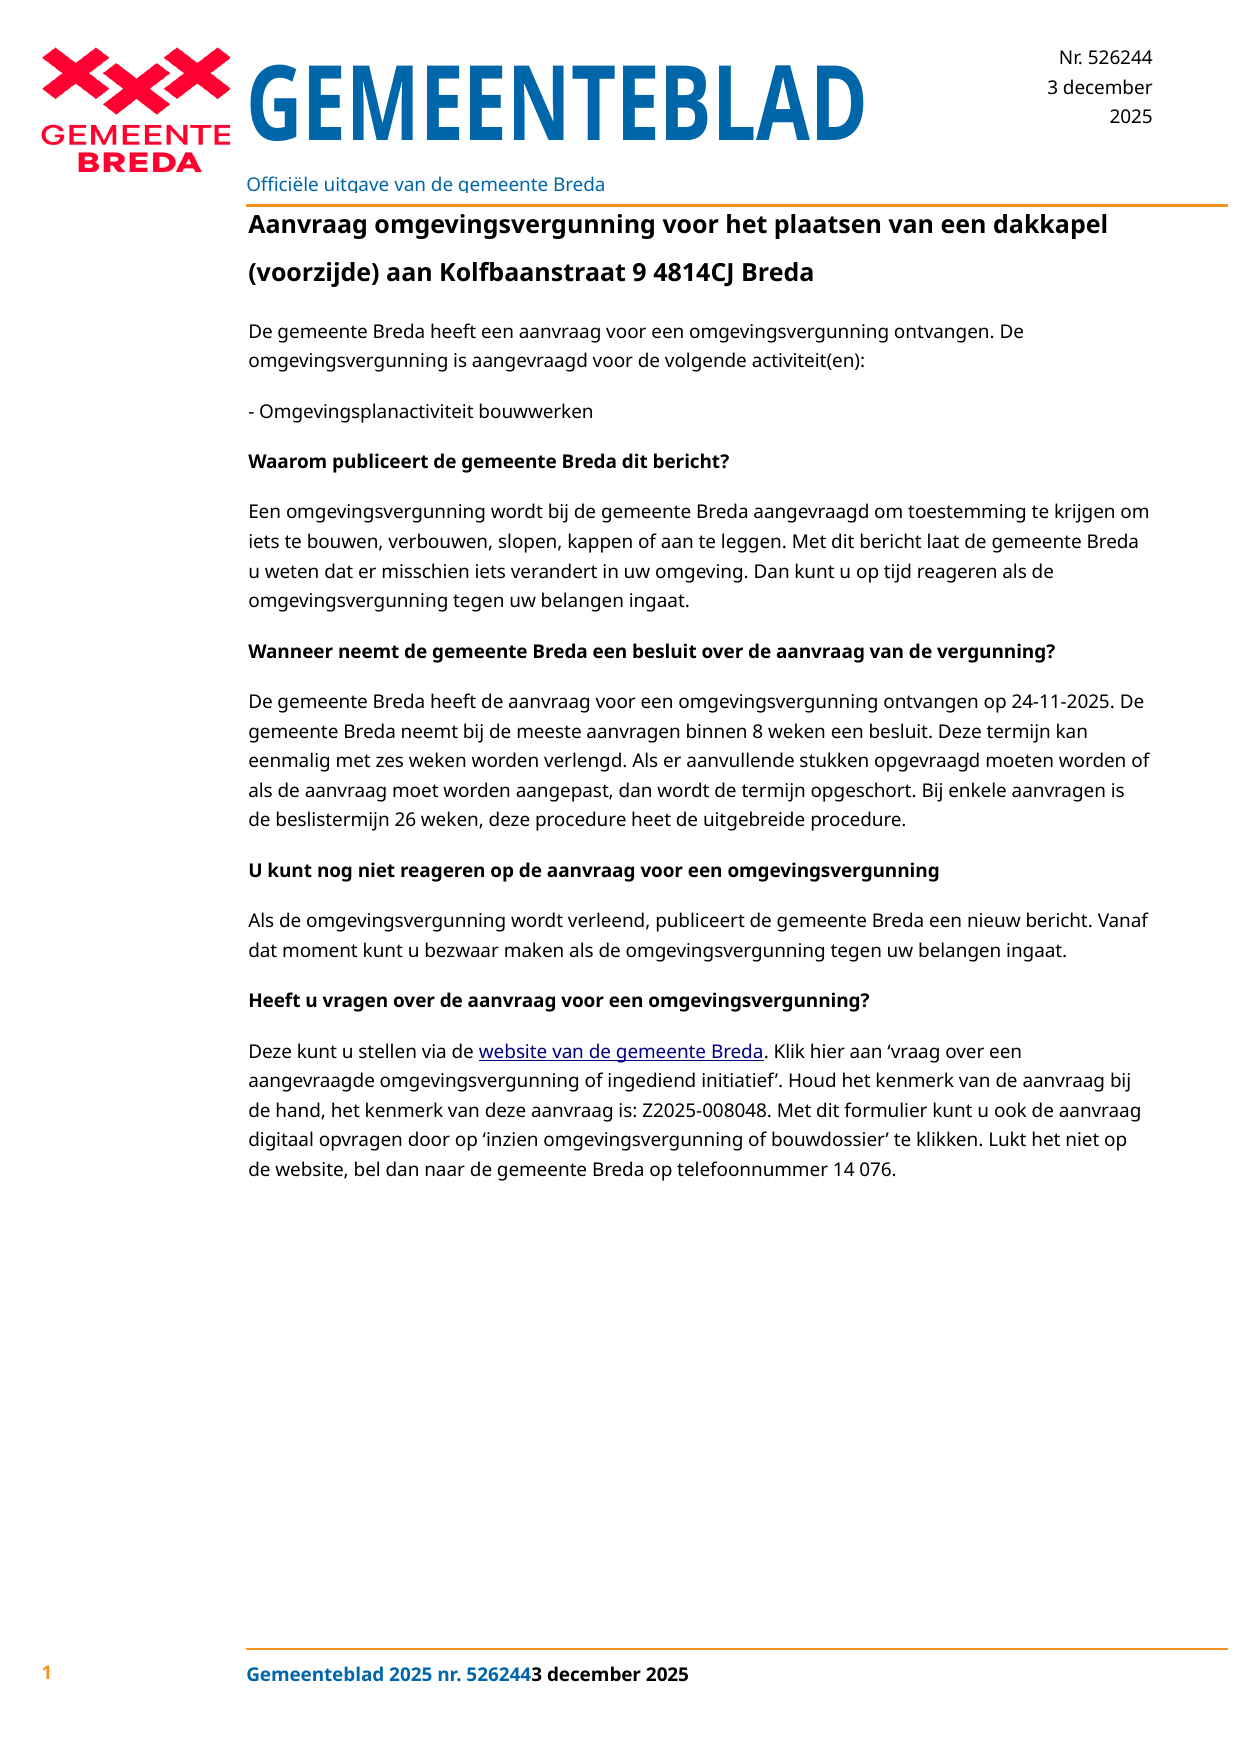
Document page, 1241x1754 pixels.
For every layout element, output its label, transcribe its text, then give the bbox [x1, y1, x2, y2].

text - Omgevingsplanactiviteit bouwwerken [248, 398, 1152, 424]
picture [41, 47, 231, 172]
text Waarom publiceert de gemeente Breda dit bericht? [248, 448, 1152, 474]
text Deze kunt u stellen via de website van de gemeente Breda. Klik hier aan ‘vraag over een aangevraagde omgevingsvergunning of ingediend initiatief’. Houd het kenmerk van de aanvraag bij de hand, het kenmerk van deze aanvraag is: Z2025-008048. Met dit formulier kunt u ook de aanvraag digitaal opvragen door op ‘inzien omgevingsvergunning of bouwdossier’ te klikken. Lukt het niet op de website, bel dan naar de gemeente Breda op telefoonnummer 14 076. [248, 1038, 1152, 1182]
text Wanneer neemt de gemeente Breda een besluit over de aanvraag van de vergunning? [248, 638, 1152, 664]
text De gemeente Breda heeft de aanvraag voor een omgevingsvergunning ontvangen op 24-11-2025. De gemeente Breda neemt bij de meeste aanvragen binnen 8 weken een besluit. Deze termijn kan eenmalig met zes weken worden verlengd. Als er aanvullende stukken opgevraagd moeten worden of als de aanvraag moet worden aangepast, dan wordt de termijn opgeschort. Bij enkele aanvragen is de beslistermijn 26 weken, deze procedure heet de uitgebreide procedure. [248, 688, 1152, 832]
text Heeft u vragen over de aanvraag voor een omgevingsvergunning? [248, 987, 1152, 1013]
text U kunt nog niet reageren op de aanvraag voor een omgevingsvergunning [248, 857, 1152, 883]
text Als de omgevingsvergunning wordt verleend, publiceert de gemeente Breda een nieuw bericht. Vanaf dat moment kunt u bezwaar maken als de omgevingsvergunning tegen uw belangen ingaat. [248, 907, 1152, 963]
text Aanvraag omgevingsvergunning voor het plaatsen van een dakkapel (voorzijde) aan Kolfbaanstraat 9 4814CJ Breda [248, 207, 1152, 288]
text De gemeente Breda heeft een aanvraag voor een omgevingsvergunning ontvangen. De omgevingsvergunning is aangevraagd voor de volgende activiteit(en): [248, 318, 1152, 373]
text Een omgevingsvergunning wordt bij de gemeente Breda aangevraagd om toestemming te krijgen om iets te bouwen, verbouwen, slopen, kappen of aan te leggen. Met dit bericht laat de gemeente Breda u weten dat er misschien iets verandert in uw omgeving. Dan kunt u op tijd reageren als de omgevingsvergunning tegen uw belangen ingaat. [248, 499, 1152, 613]
